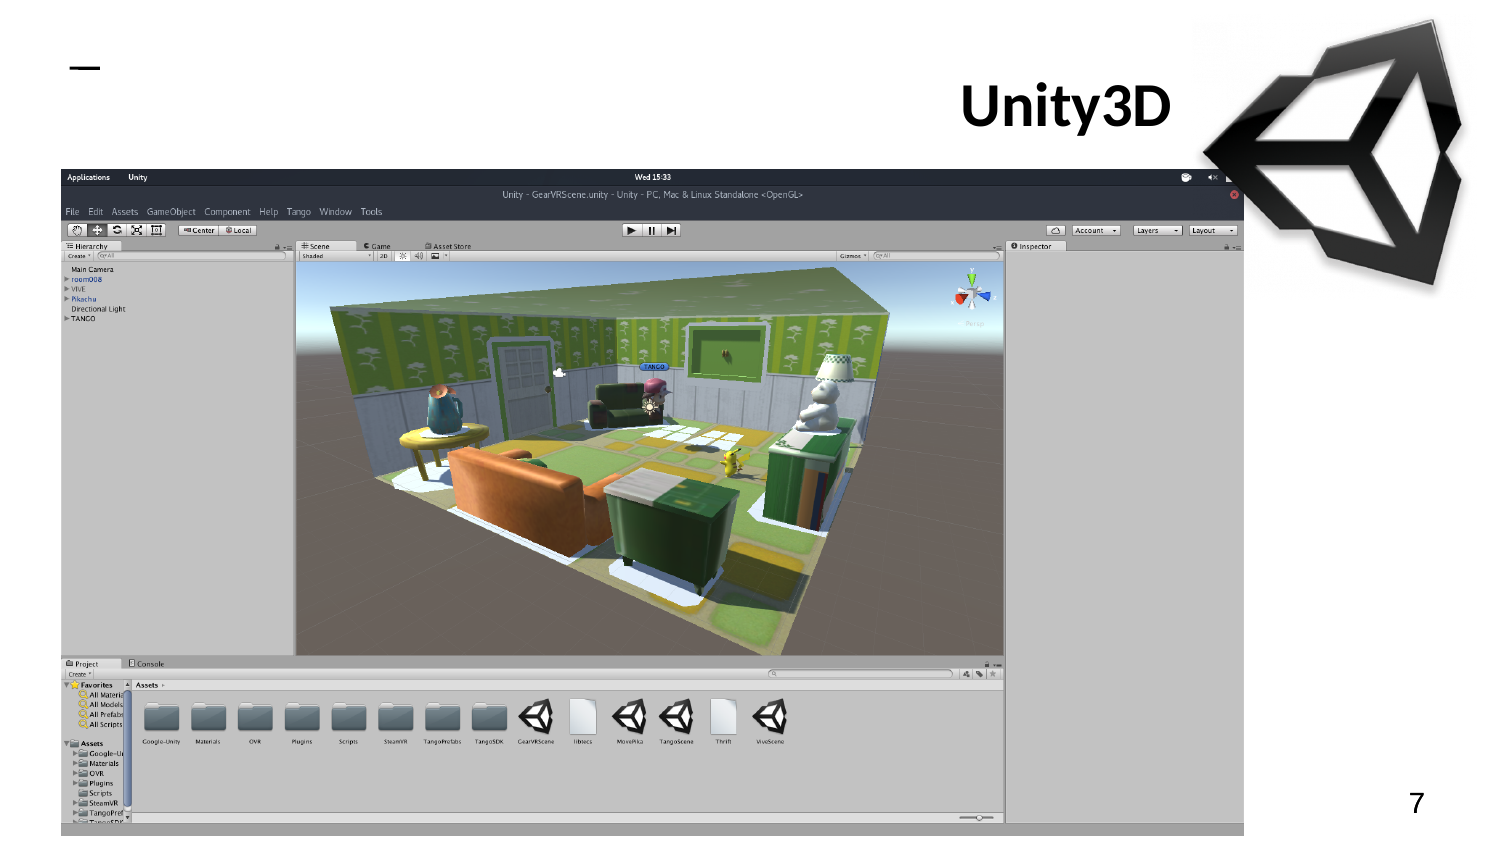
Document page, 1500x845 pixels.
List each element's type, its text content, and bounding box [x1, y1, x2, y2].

slide_number [1394, 769, 1484, 835]
title Unity3D [945, 29, 1191, 154]
picture [61, 14, 1477, 836]
